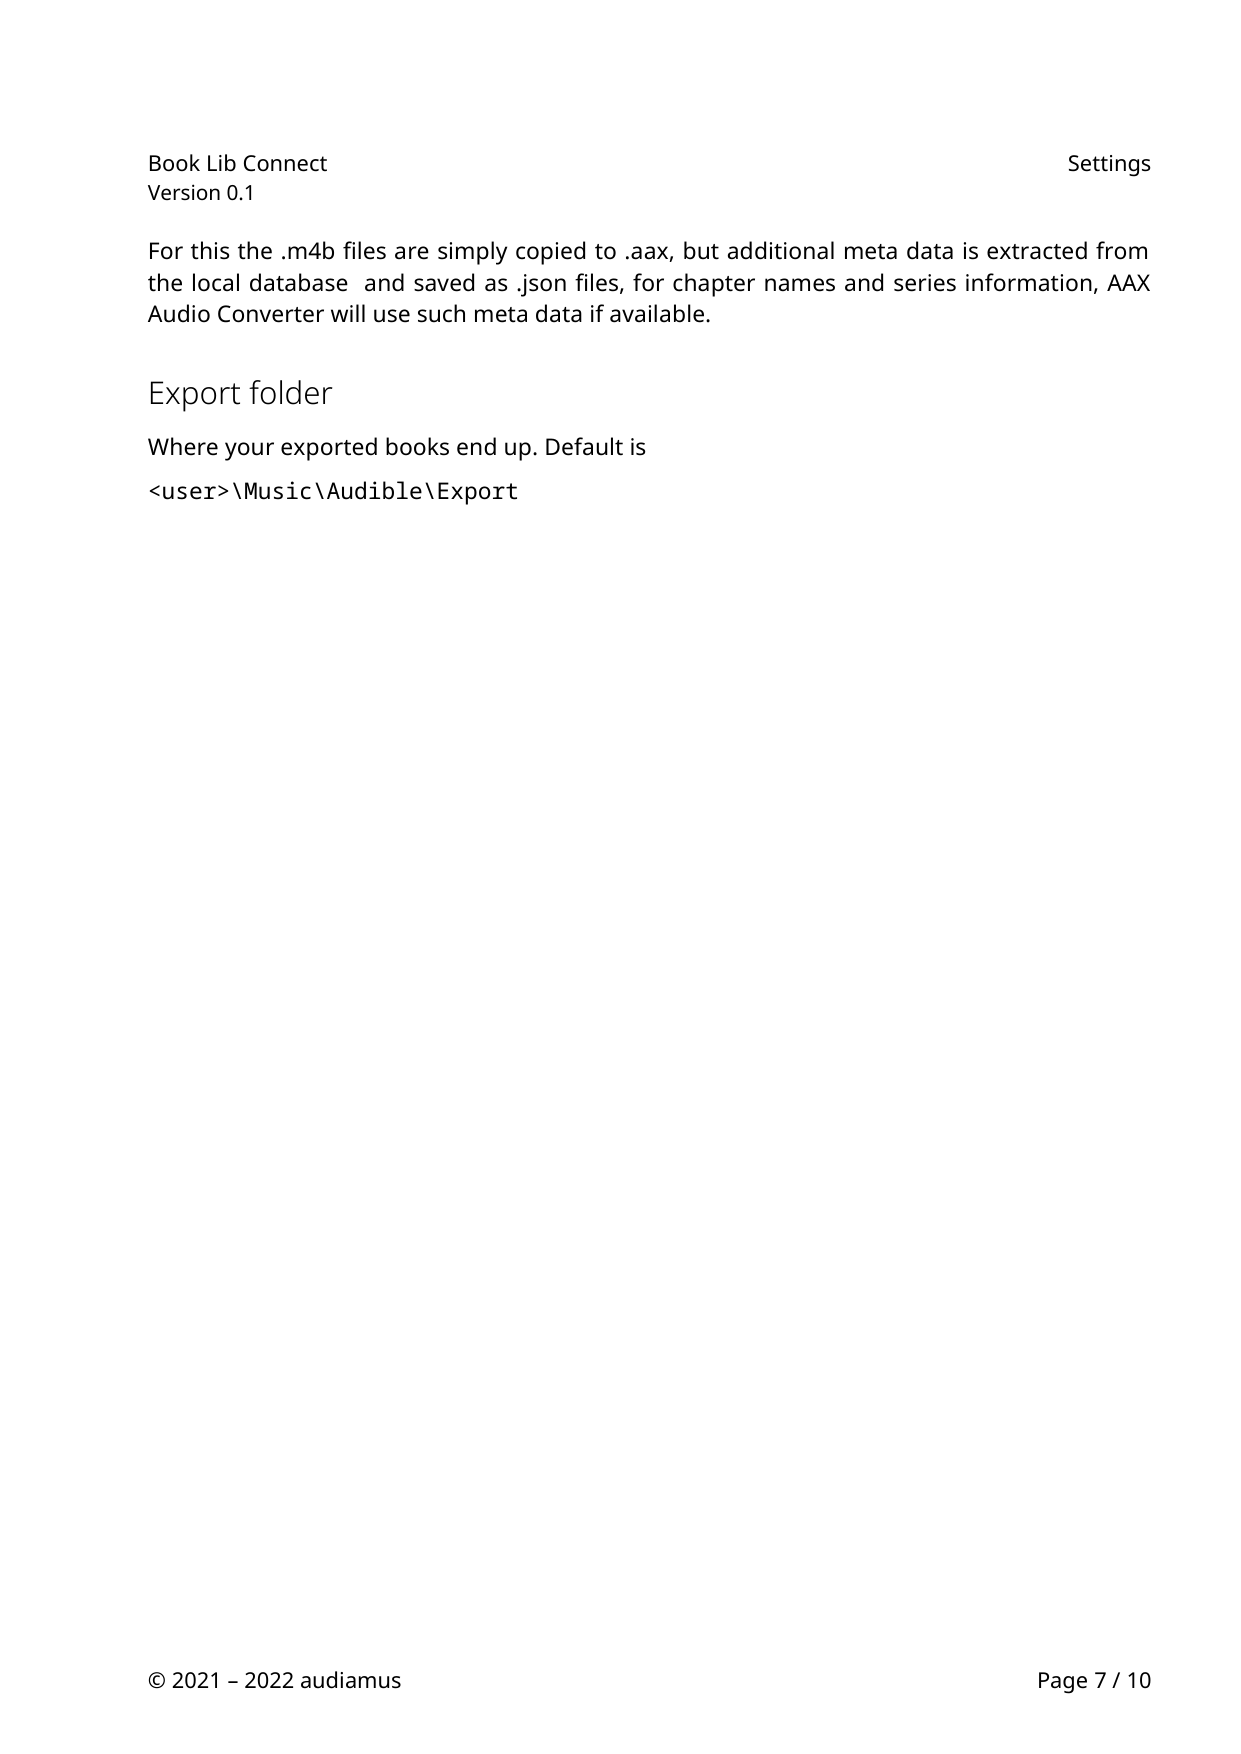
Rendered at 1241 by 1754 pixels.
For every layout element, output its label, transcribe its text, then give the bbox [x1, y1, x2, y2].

subtitle Export folder [148, 371, 1152, 414]
text Where your exported books end up. Default is [148, 431, 1152, 463]
text For this the .m4b files are simply copied to .aax, but additional meta data is extracted from the local database and saved as .json files, for chapter names and series information, AAX Audio Converter will use such meta data if available. [148, 235, 1152, 329]
text <user>\Music\Audible\Export [148, 475, 1152, 506]
